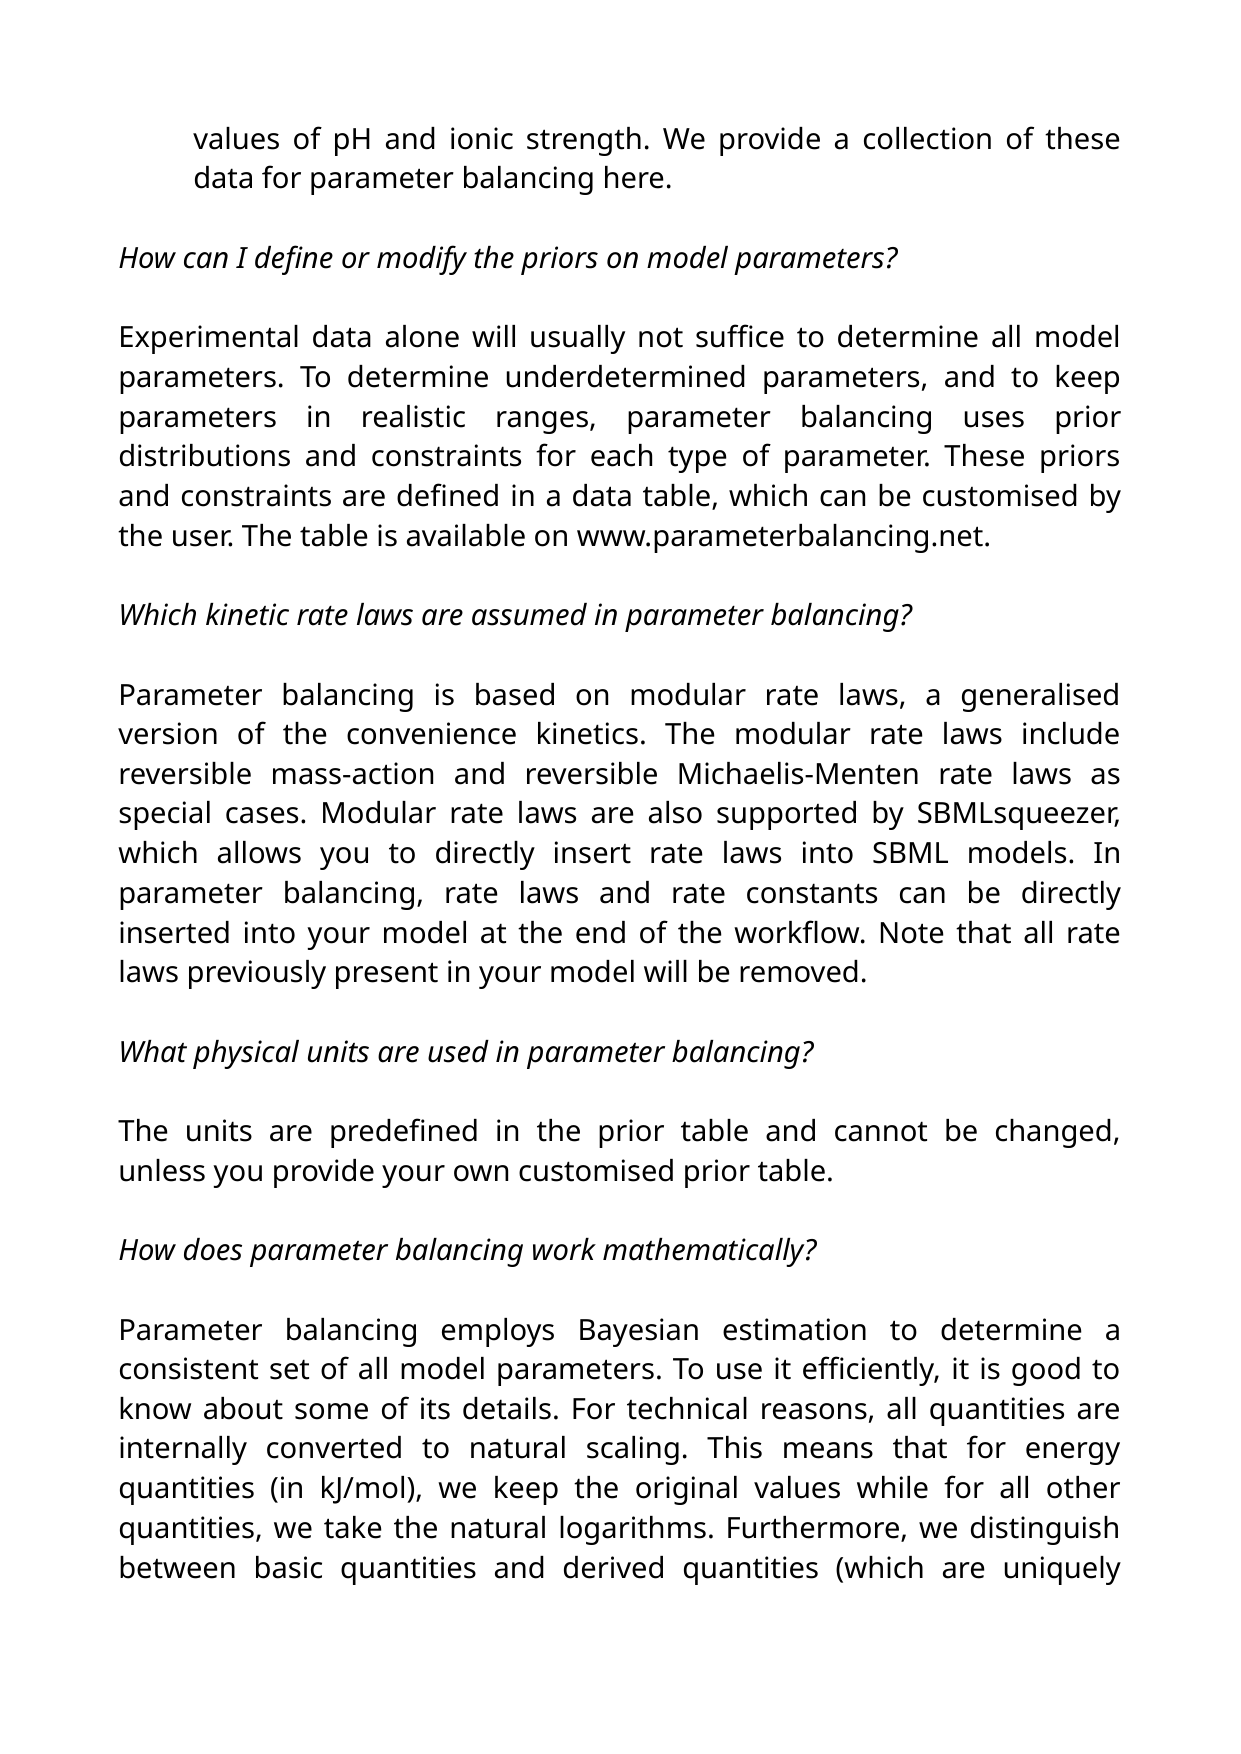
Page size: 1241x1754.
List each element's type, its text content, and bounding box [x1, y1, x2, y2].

text The units are predefined in the prior table and cannot be changed, unless you provide your own customised prior table. [118, 1110, 1122, 1190]
text Parameter balancing employs Bayesian estimation to determine a consistent set of all model parameters. To use it efficiently, it is good to know about some of its details. For technical reasons, all quantities are internally converted to natural scaling. This means that for energy quantities (in kJ/mol), we keep the original values while for all other quantities, we take the natural logarithms. Furthermore, we distinguish between basic quantities and derived quantities (which are uniquely [118, 1309, 1122, 1587]
text Parameter balancing is based on modular rate laws, a generalised version of the convenience kinetics. The modular rate laws include reversible mass-action and reversible Michaelis-Menten rate laws as special cases. Modular rate laws are also supported by SBMLsqueezer, which allows you to directly insert rate laws into SBML models. In parameter balancing, rate laws and rate constants can be directly inserted into your model at the end of the workflow. Note that all rate laws previously present in your model will be removed. [118, 674, 1122, 991]
text How does parameter balancing work mathematically? [118, 1229, 1122, 1269]
text Which kinetic rate laws are assumed in parameter balancing? [118, 594, 1122, 634]
text What physical units are used in parameter balancing? [118, 1031, 1122, 1071]
text Experimental data alone will usually not suffice to determine all model parameters. To determine underdetermined parameters, and to keep parameters in realistic ranges, parameter balancing uses prior distributions and constraints for each type of parameter. These priors and constraints are defined in a data table, which can be customised by the user. The table is available on www.parameterbalancing.net. [118, 317, 1122, 555]
text How can I define or modify the priors on model parameters? [118, 237, 1122, 277]
list values of pH and ionic strength. We provide a collection of these data for parameter balancing here. [156, 118, 1122, 197]
